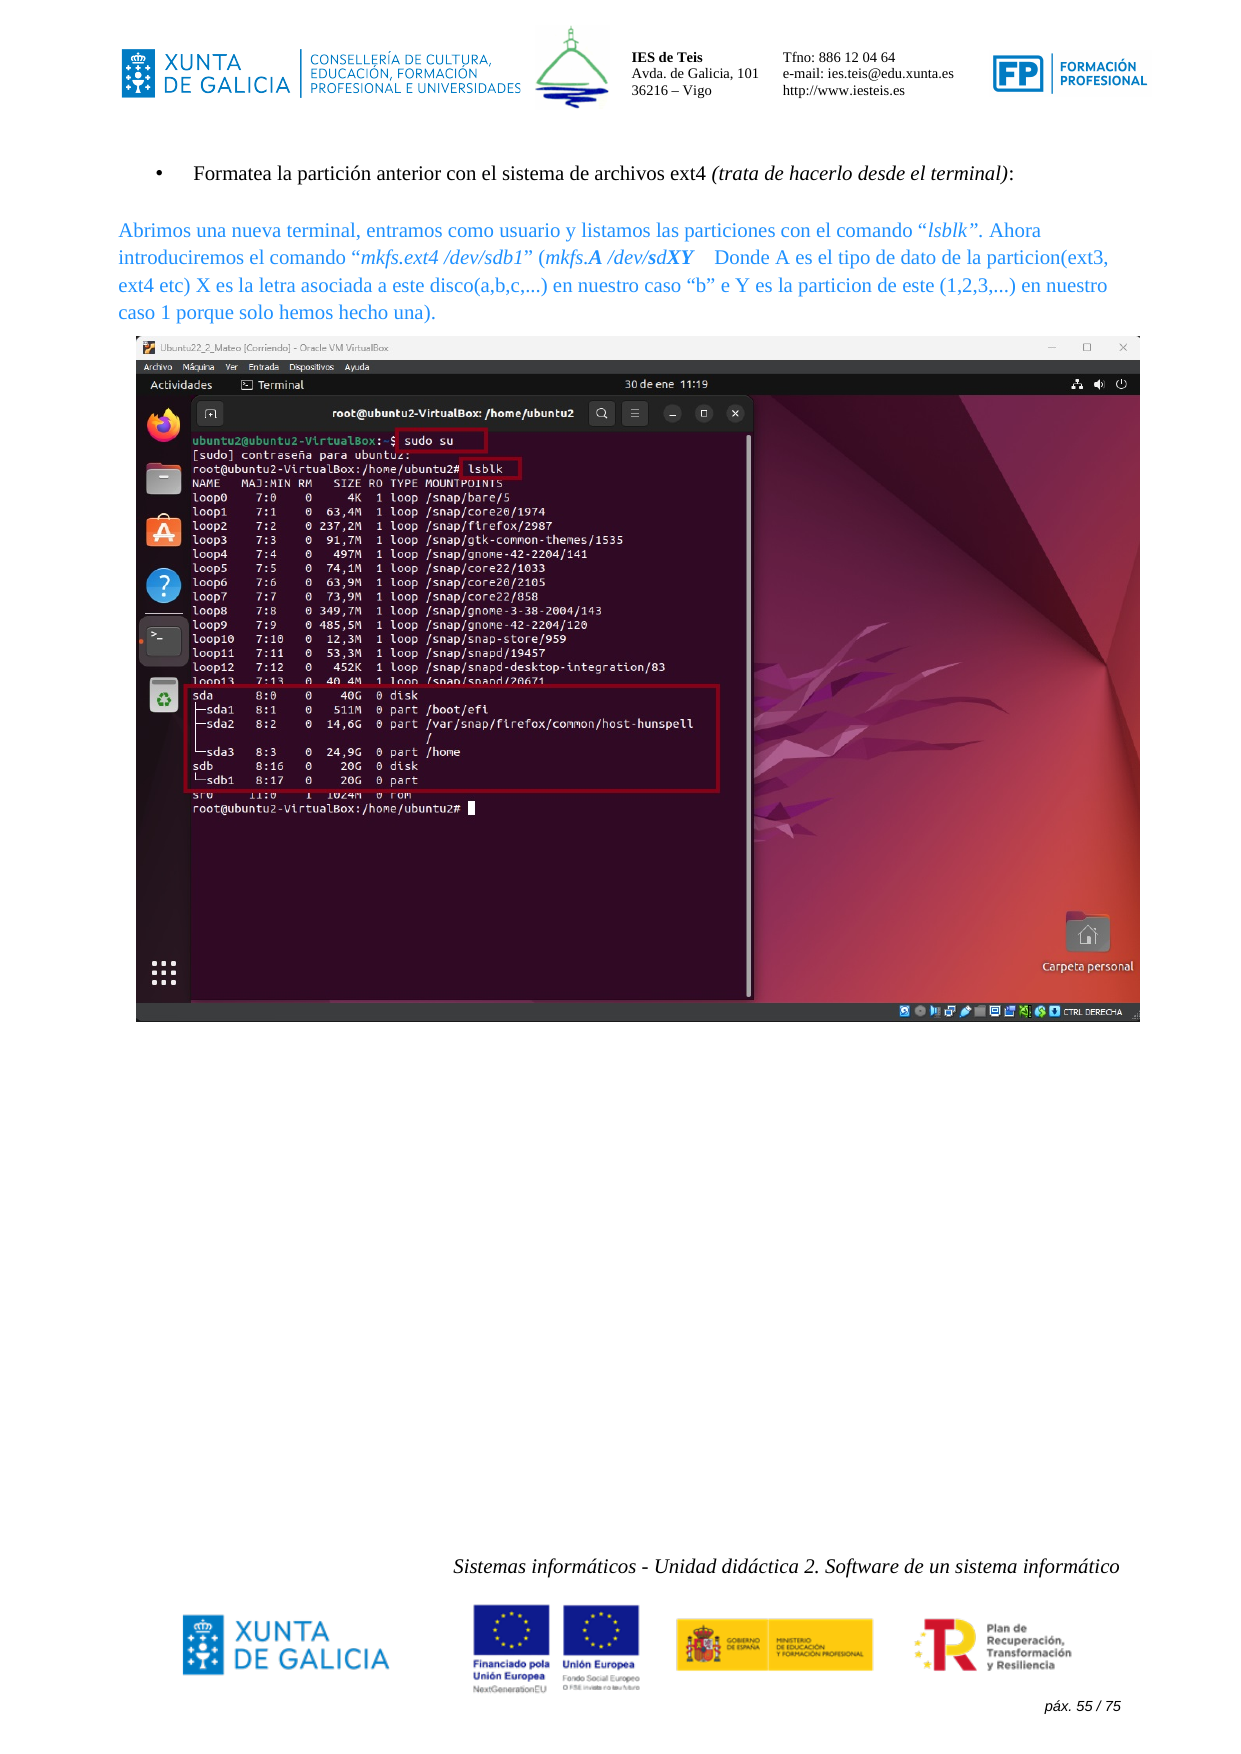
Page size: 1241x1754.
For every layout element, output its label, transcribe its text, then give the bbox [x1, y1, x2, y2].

picture [534, 25, 611, 110]
picture [121, 49, 521, 98]
picture [989, 50, 1153, 97]
picture [136, 336, 1140, 1022]
picture [182, 1593, 1085, 1700]
text Abrimos una nueva terminal, entramos como usuario y listamos las particiones con el comando “lsblk”. Ahora introduciremos el comando “mkfs.ext4 /dev/sdb1” (mkfs.A /dev/sdXY Donde A es el tipo de dato de la particion(ext3, ext4 etc) X es la letra asociada a este disco(a,b,c,...) en nuestro caso “b” e Y es la particion de este (1,2,3,...) en nuestro caso 1 porque solo hemos hecho una). [118, 217, 1122, 324]
list Formatea la partición anterior con el sistema de archivos ext4 (trata de hacerlo desde el terminal): [156, 160, 1122, 184]
